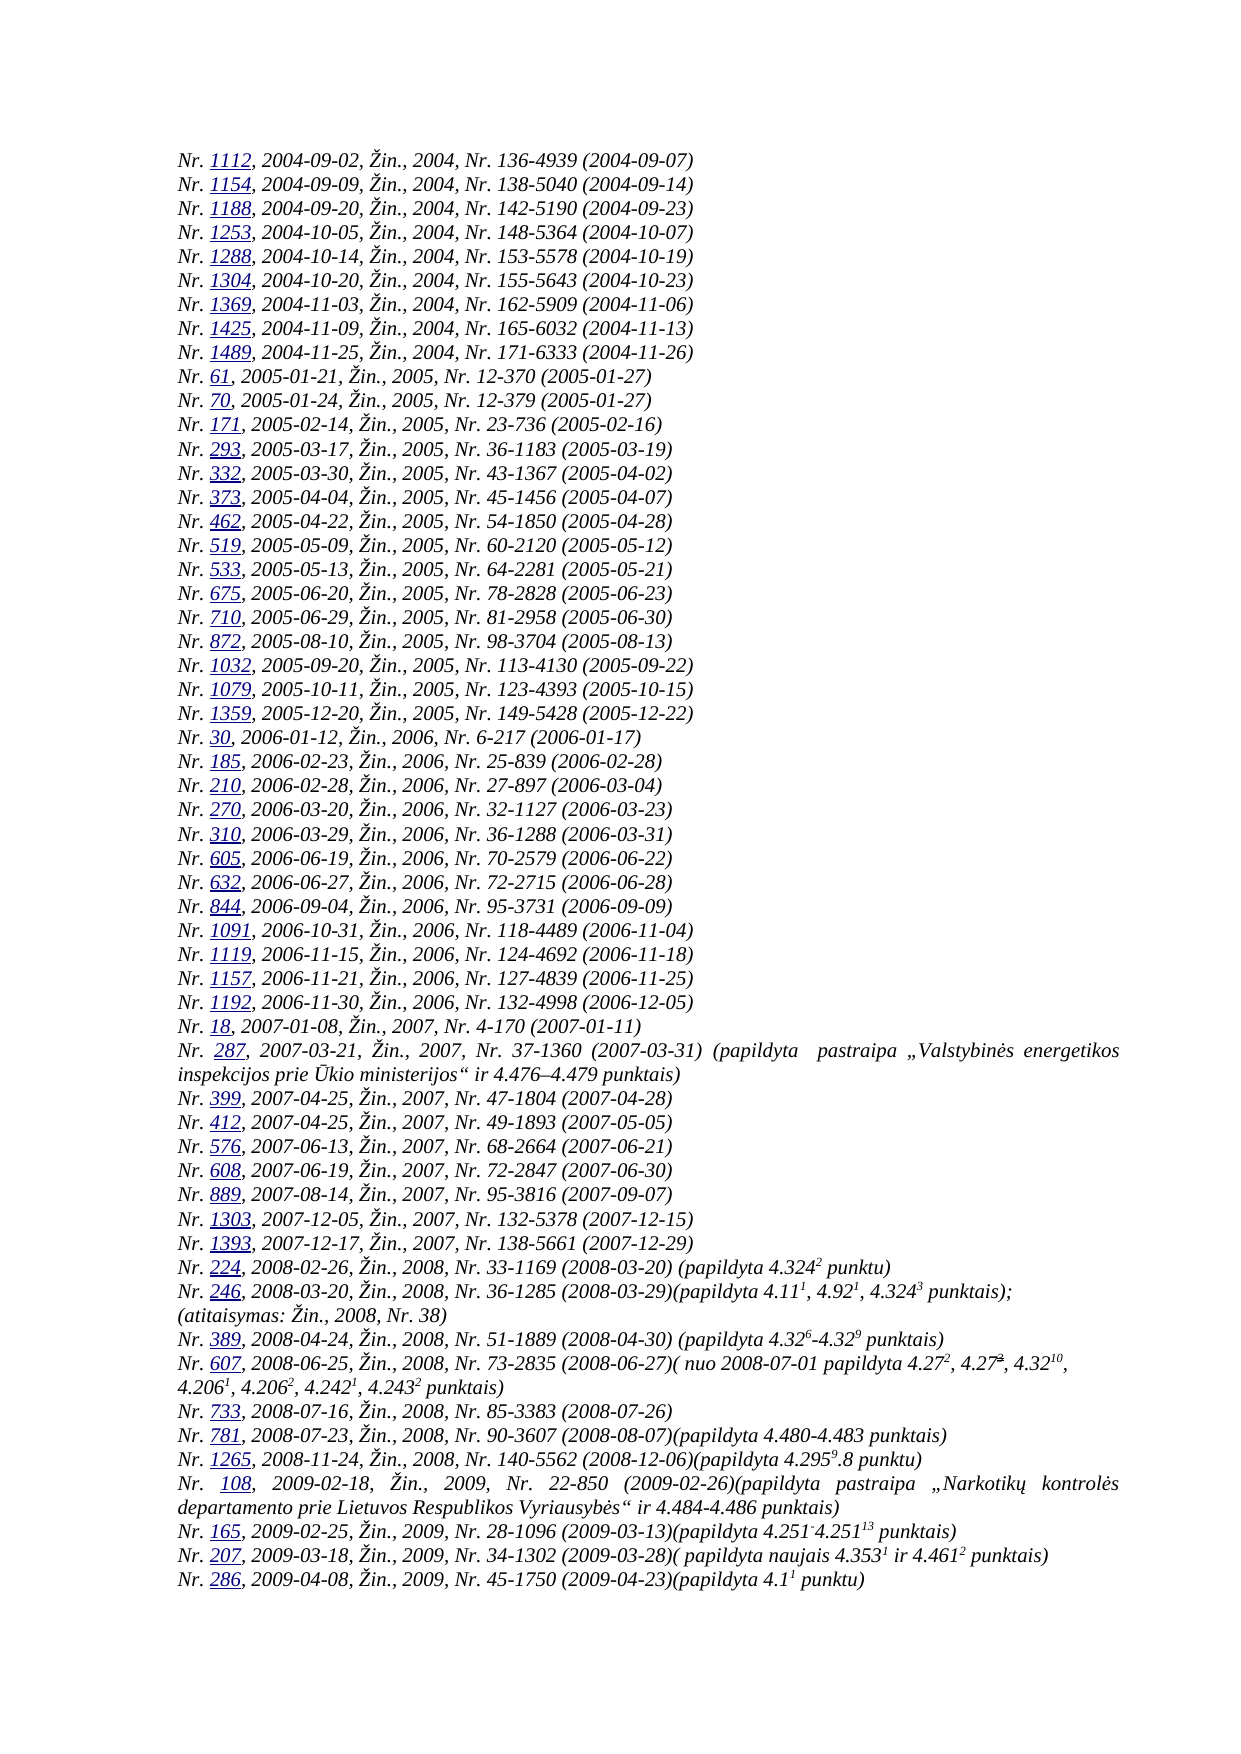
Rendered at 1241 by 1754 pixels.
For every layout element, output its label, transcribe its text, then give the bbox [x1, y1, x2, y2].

text Nr. 1288, 2004-10-14, Žin., 2004, Nr. 153-5578 (2004-10-19) [177, 244, 1122, 268]
text Nr. 373, 2005-04-04, Žin., 2005, Nr. 45-1456 (2005-04-07) [177, 484, 1122, 509]
text Nr. 224, 2008-02-26, Žin., 2008, Nr. 33-1169 (2008-03-20) (papildyta 4.3242 punktu) [177, 1254, 1122, 1279]
text Nr. 462, 2005-04-22, Žin., 2005, Nr. 54-1850 (2005-04-28) [177, 509, 1122, 533]
text Nr. 61, 2005-01-21, Žin., 2005, Nr. 12-370 (2005-01-27) [177, 364, 1122, 388]
text Nr. 1157, 2006-11-21, Žin., 2006, Nr. 127-4839 (2006-11-25) [177, 966, 1122, 990]
text Nr. 605, 2006-06-19, Žin., 2006, Nr. 70-2579 (2006-06-22) [177, 846, 1122, 869]
text Nr. 607, 2008-06-25, Žin., 2008, Nr. 73-2835 (2008-06-27)( nuo 2008-07-01 papildyta 4.272, 4.273, 4.3210, 4.2061, 4.2062, 4.2421, 4.2432 punktais) [177, 1351, 1122, 1399]
text Nr. 533, 2005-05-13, Žin., 2005, Nr. 64-2281 (2005-05-21) [177, 557, 1122, 581]
text Nr. 293, 2005-03-17, Žin., 2005, Nr. 36-1183 (2005-03-19) [177, 436, 1122, 461]
text Nr. 872, 2005-08-10, Žin., 2005, Nr. 98-3704 (2005-08-13) [177, 629, 1122, 653]
text Nr. 310, 2006-03-29, Žin., 2006, Nr. 36-1288 (2006-03-31) [177, 821, 1122, 846]
text Nr. 1154, 2004-09-09, Žin., 2004, Nr. 138-5040 (2004-09-14) [177, 172, 1122, 196]
text Nr. 1253, 2004-10-05, Žin., 2004, Nr. 148-5364 (2004-10-07) [177, 220, 1122, 244]
text Nr. 1192, 2006-11-30, Žin., 2006, Nr. 132-4998 (2006-12-05) [177, 990, 1122, 1014]
text Nr. 675, 2005-06-20, Žin., 2005, Nr. 78-2828 (2005-06-23) [177, 581, 1122, 605]
text Nr. 30, 2006-01-12, Žin., 2006, Nr. 6-217 (2006-01-17) [177, 725, 1122, 749]
text Nr. 733, 2008-07-16, Žin., 2008, Nr. 85-3383 (2008-07-26) [177, 1399, 1122, 1423]
text Nr. 844, 2006-09-04, Žin., 2006, Nr. 95-3731 (2006-09-09) [177, 894, 1122, 918]
text Nr. 1393, 2007-12-17, Žin., 2007, Nr. 138-5661 (2007-12-29) [177, 1231, 1122, 1254]
text Nr. 1091, 2006-10-31, Žin., 2006, Nr. 118-4489 (2006-11-04) [177, 918, 1122, 942]
text Nr. 1079, 2005-10-11, Žin., 2005, Nr. 123-4393 (2005-10-15) [177, 677, 1122, 701]
text Nr. 710, 2005-06-29, Žin., 2005, Nr. 81-2958 (2005-06-30) [177, 605, 1122, 629]
text Nr. 781, 2008-07-23, Žin., 2008, Nr. 90-3607 (2008-08-07)(papildyta 4.480-4.483 punktais) [177, 1423, 1122, 1447]
text Nr. 519, 2005-05-09, Žin., 2005, Nr. 60-2120 (2005-05-12) [177, 533, 1122, 557]
text Nr. 1425, 2004-11-09, Žin., 2004, Nr. 165-6032 (2004-11-13) [177, 316, 1122, 340]
text Nr. 1489, 2004-11-25, Žin., 2004, Nr. 171-6333 (2004-11-26) [177, 340, 1122, 364]
text Nr. 1369, 2004-11-03, Žin., 2004, Nr. 162-5909 (2004-11-06) [177, 292, 1122, 316]
text Nr. 185, 2006-02-23, Žin., 2006, Nr. 25-839 (2006-02-28) [177, 749, 1122, 773]
text Nr. 108, 2009-02-18, Žin., 2009, Nr. 22-850 (2009-02-26)(papildyta pastraipa „Narkotikų kontrolės departamento prie Lietuvos Respublikos Vyriausybės“ ir 4.484-4.486 punktais) [177, 1471, 1122, 1519]
text Nr. 165, 2009-02-25, Žin., 2009, Nr. 28-1096 (2009-03-13)(papildyta 4.251-4.25113 punktais) [177, 1519, 1122, 1543]
text Nr. 210, 2006-02-28, Žin., 2006, Nr. 27-897 (2006-03-04) [177, 773, 1122, 797]
text Nr. 207, 2009-03-18, Žin., 2009, Nr. 34-1302 (2009-03-28)( papildyta naujais 4.3531 ir 4.4612 punktais) [177, 1543, 1122, 1567]
text Nr. 1032, 2005-09-20, Žin., 2005, Nr. 113-4130 (2005-09-22) [177, 653, 1122, 677]
text Nr. 1304, 2004-10-20, Žin., 2004, Nr. 155-5643 (2004-10-23) [177, 268, 1122, 292]
text Nr. 1265, 2008-11-24, Žin., 2008, Nr. 140-5562 (2008-12-06)(papildyta 4.2959.8 punktu) [177, 1447, 1122, 1471]
text Nr. 332, 2005-03-30, Žin., 2005, Nr. 43-1367 (2005-04-02) [177, 461, 1122, 484]
text Nr. 1188, 2004-09-20, Žin., 2004, Nr. 142-5190 (2004-09-23) [177, 196, 1122, 220]
text Nr. 18, 2007-01-08, Žin., 2007, Nr. 4-170 (2007-01-11) [177, 1014, 1122, 1038]
text Nr. 1119, 2006-11-15, Žin., 2006, Nr. 124-4692 (2006-11-18) [177, 942, 1122, 966]
text Nr. 632, 2006-06-27, Žin., 2006, Nr. 72-2715 (2006-06-28) [177, 869, 1122, 894]
text Nr. 889, 2007-08-14, Žin., 2007, Nr. 95-3816 (2007-09-07) [177, 1182, 1122, 1206]
text Nr. 1359, 2005-12-20, Žin., 2005, Nr. 149-5428 (2005-12-22) [177, 701, 1122, 725]
text Nr. 246, 2008-03-20, Žin., 2008, Nr. 36-1285 (2008-03-29)(papildyta 4.111, 4.921, 4.3243 punktais); (atitaisymas: Žin., 2008, Nr. 38) [177, 1279, 1122, 1327]
text Nr. 1112, 2004-09-02, Žin., 2004, Nr. 136-4939 (2004-09-07) [177, 148, 1122, 172]
text Nr. 270, 2006-03-20, Žin., 2006, Nr. 32-1127 (2006-03-23) [177, 797, 1122, 821]
text Nr. 389, 2008-04-24, Žin., 2008, Nr. 51-1889 (2008-04-30) (papildyta 4.326-4.329 punktais) [177, 1327, 1122, 1351]
text Nr. 171, 2005-02-14, Žin., 2005, Nr. 23-736 (2005-02-16) [177, 412, 1122, 436]
text Nr. 576, 2007-06-13, Žin., 2007, Nr. 68-2664 (2007-06-21) [177, 1134, 1122, 1158]
text Nr. 287, 2007-03-21, Žin., 2007, Nr. 37-1360 (2007-03-31) (papildyta pastraipa „Valstybinės energetikos inspekcijos prie Ūkio ministerijos“ ir 4.476–4.479 punktais) [177, 1038, 1122, 1086]
text Nr. 412, 2007-04-25, Žin., 2007, Nr. 49-1893 (2007-05-05) [177, 1110, 1122, 1134]
text Nr. 608, 2007-06-19, Žin., 2007, Nr. 72-2847 (2007-06-30) [177, 1158, 1122, 1182]
text Nr. 70, 2005-01-24, Žin., 2005, Nr. 12-379 (2005-01-27) [177, 388, 1122, 412]
text Nr. 1303, 2007-12-05, Žin., 2007, Nr. 132-5378 (2007-12-15) [177, 1206, 1122, 1231]
text Nr. 399, 2007-04-25, Žin., 2007, Nr. 47-1804 (2007-04-28) [177, 1086, 1122, 1110]
text Nr. 286, 2009-04-08, Žin., 2009, Nr. 45-1750 (2009-04-23)(papildyta 4.11 punktu) [177, 1567, 1122, 1591]
